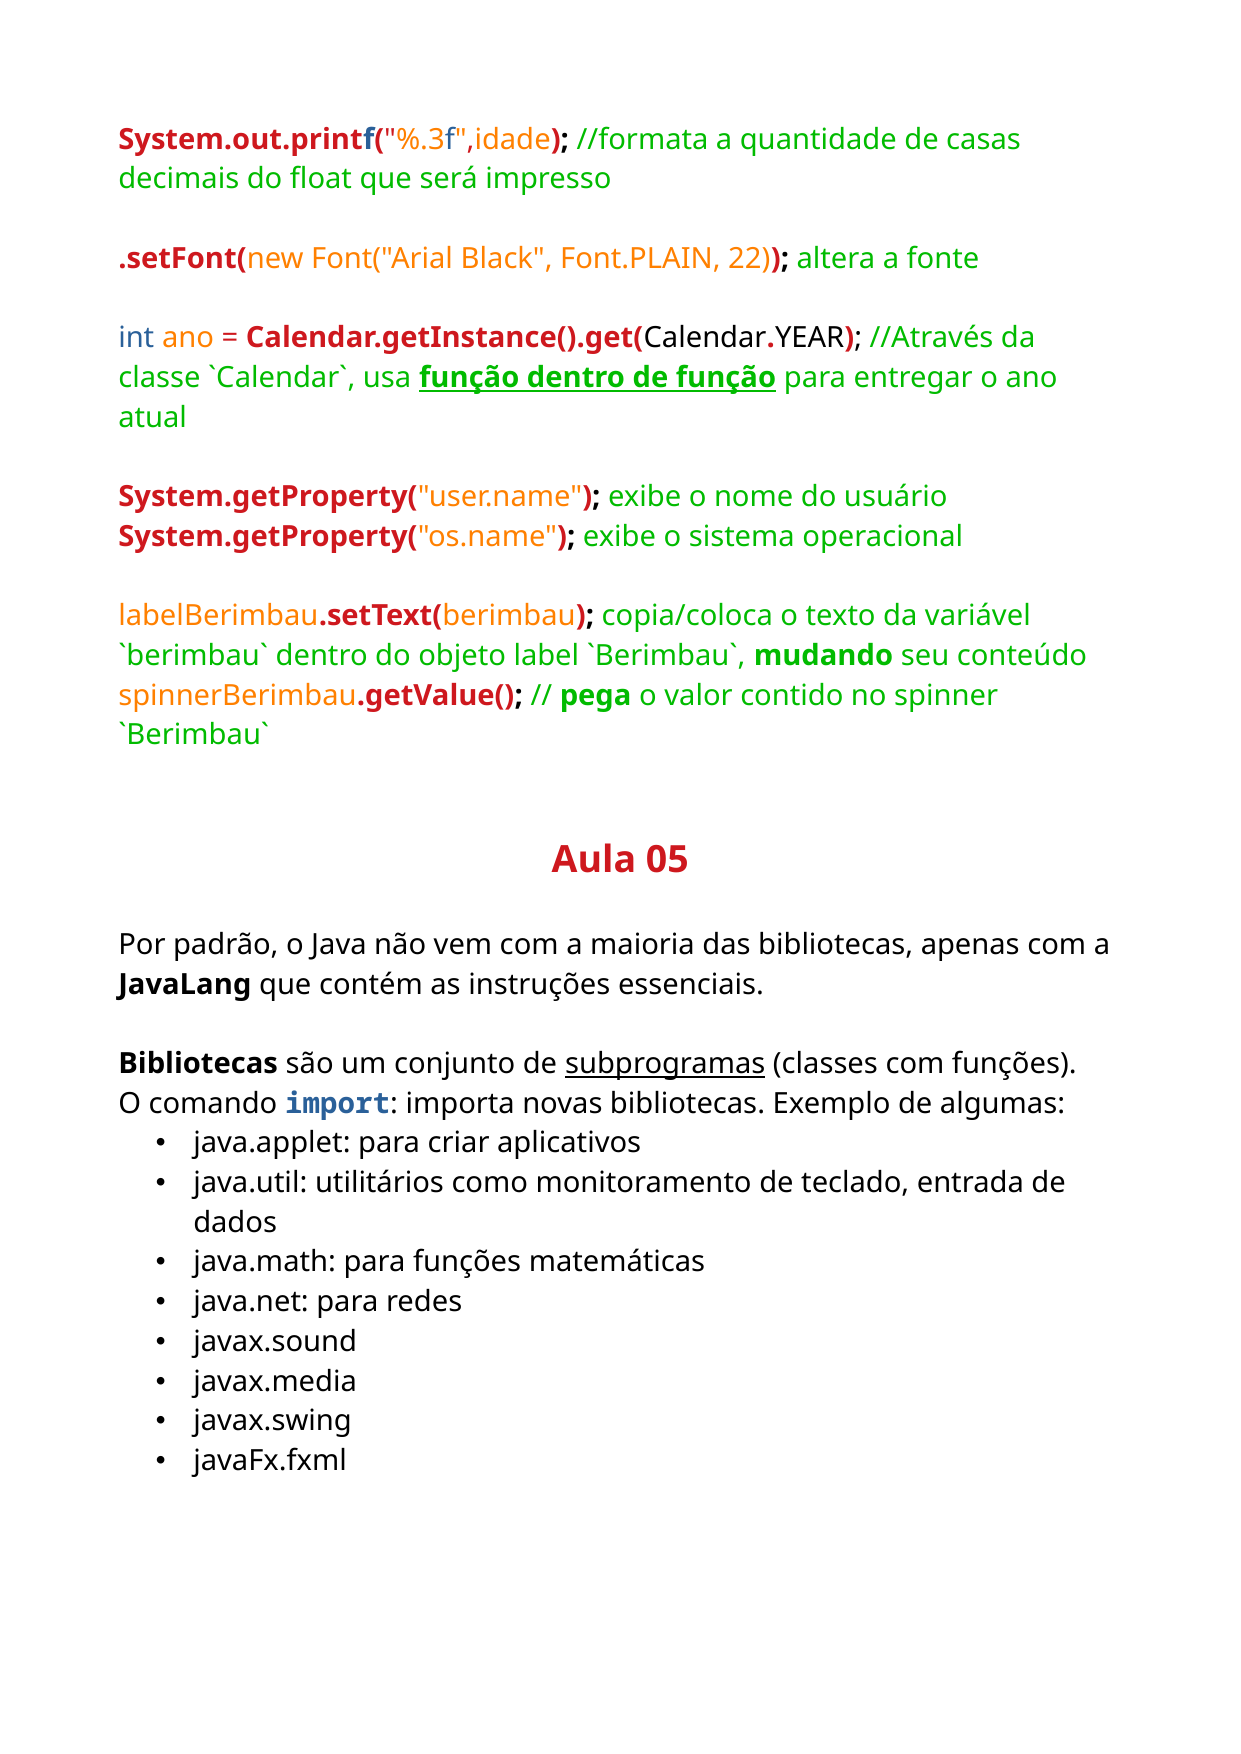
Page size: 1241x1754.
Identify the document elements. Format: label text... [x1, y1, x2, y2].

text System.out.printf("%.3f",idade); //formata a quantidade de casas decimais do float que será impresso [118, 118, 1122, 197]
text labelBerimbau.setText(berimbau); copia/coloca o texto da variável `berimbau` dentro do objeto label `Berimbau`, mudando seu conteúdo [118, 594, 1122, 674]
text int ano = Calendar.getInstance().get(Calendar.YEAR); //Através da classe `Calendar`, usa função dentro de função para entregar o ano atual [118, 317, 1122, 436]
text System.getProperty("user.name"); exibe o nome do usuário [118, 475, 1122, 515]
list javax.swing [156, 1399, 1122, 1439]
text Por padrão, o Java não vem com a maioria das bibliotecas, apenas com a JavaLang que contém as instruções essenciais. [118, 923, 1122, 1003]
text .setFont(new Font("Arial Black", Font.PLAIN, 22)); altera a fonte [118, 237, 1122, 277]
text Bibliotecas são um conjunto de subprogramas (classes com funções). [118, 1042, 1122, 1082]
list javax.media [156, 1360, 1122, 1399]
list java.math: para funções matemáticas [156, 1241, 1122, 1280]
text O comando import: importa novas bibliotecas. Exemplo de algumas: [118, 1082, 1122, 1122]
list java.util: utilitários como monitoramento de teclado, entrada de dados [156, 1161, 1122, 1241]
list java.net: para redes [156, 1280, 1122, 1320]
text spinnerBerimbau.getValue(); // pega o valor contido no spinner `Berimbau` [118, 674, 1122, 753]
list javaFx.fxml [156, 1439, 1122, 1479]
text System.getProperty("os.name"); exibe o sistema operacional [118, 515, 1122, 555]
text Aula 05 [118, 832, 1122, 883]
list java.applet: para criar aplicativos [156, 1122, 1122, 1161]
list javax.sound [156, 1320, 1122, 1360]
